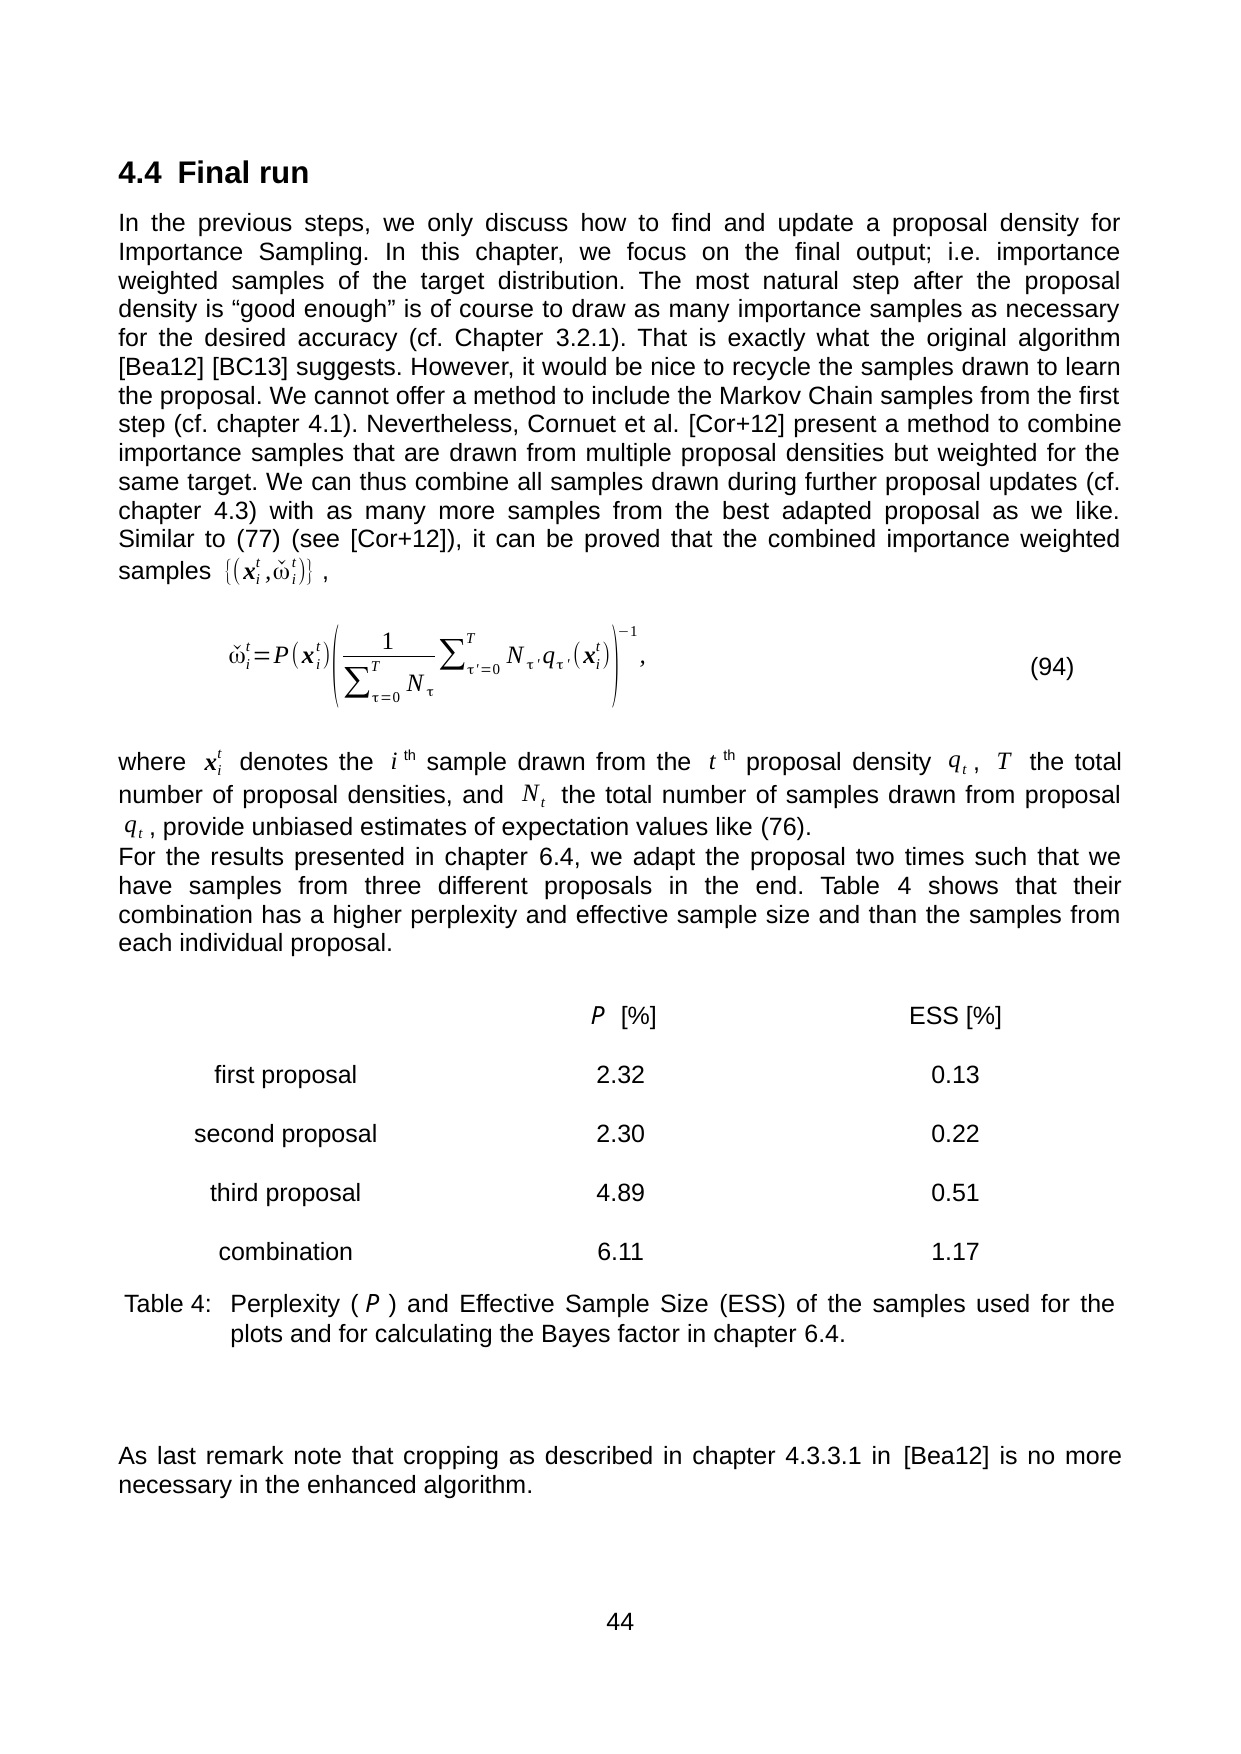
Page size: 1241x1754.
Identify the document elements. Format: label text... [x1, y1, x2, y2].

table_cell first proposal [118, 1045, 453, 1104]
text As last remark note that cropping as described in chapter 4.3.3.1 in [Bea12] is no more necessary in the enhanced algorithm. [118, 1441, 1122, 1499]
table_cell 4.89 [453, 1163, 788, 1222]
table_cell Table 4: Perplexity () and Effective Sample Size (ESS) of the samples used for the plots and for calculating the Bayes factor in chapter 6.4. [118, 1281, 1123, 1413]
table_cell 0.22 [788, 1104, 1123, 1163]
text For the results presented in chapter 6.4, we adapt the proposal two times such that we have samples from three different proposals in the end. Table 4 shows that their combination has a higher perplexity and effective sample size and than the samples from each individual proposal. [118, 842, 1122, 957]
table_header [118, 986, 453, 1045]
table_header [%] [453, 986, 788, 1045]
table_header [217, 617, 1024, 715]
table_cell combination [118, 1222, 453, 1281]
table_cell 0.51 [788, 1163, 1123, 1222]
table_cell 2.30 [453, 1104, 788, 1163]
subtitle Final run [118, 154, 1122, 190]
text where denotes the th sample drawn from the th proposal density , the total number of proposal densities, and the total number of samples drawn from proposal , provide unbiased estimates of expectation values like (76). [118, 744, 1122, 842]
table_header ESS [%] [788, 986, 1123, 1045]
table_cell 2.32 [453, 1045, 788, 1104]
table_header [118, 617, 217, 715]
table_header (94) [1024, 617, 1123, 715]
table_cell third proposal [118, 1163, 453, 1222]
table_cell second proposal [118, 1104, 453, 1163]
table_cell 6.11 [453, 1222, 788, 1281]
table_cell 0.13 [788, 1045, 1123, 1104]
table_cell 1.17 [788, 1222, 1123, 1281]
text In the previous steps, we only discuss how to find and update a proposal density for Importance Sampling. In this chapter, we focus on the final output; i.e. importance weighted samples of the target distribution. The most natural step after the proposal density is “good enough” is of course to draw as many importance samples as necessary for the desired accuracy (cf. Chapter 3.2.1). That is exactly what the original algorithm [Bea12] [BC13] suggests. However, it would be nice to recycle the samples drawn to learn the proposal. We cannot offer a method to include the Markov Chain samples from the first step (cf. chapter 4.1). Nevertheless, Cornuet et al. [Cor+12] present a method to combine importance samples that are drawn from multiple proposal densities but weighted for the same target. We can thus combine all samples drawn during further proposal updates (cf. chapter 4.3) with as many more samples from the best adapted proposal as we like. Similar to (77) (see [Cor+12]), it can be proved that the combined importance weighted samples , [118, 208, 1122, 588]
